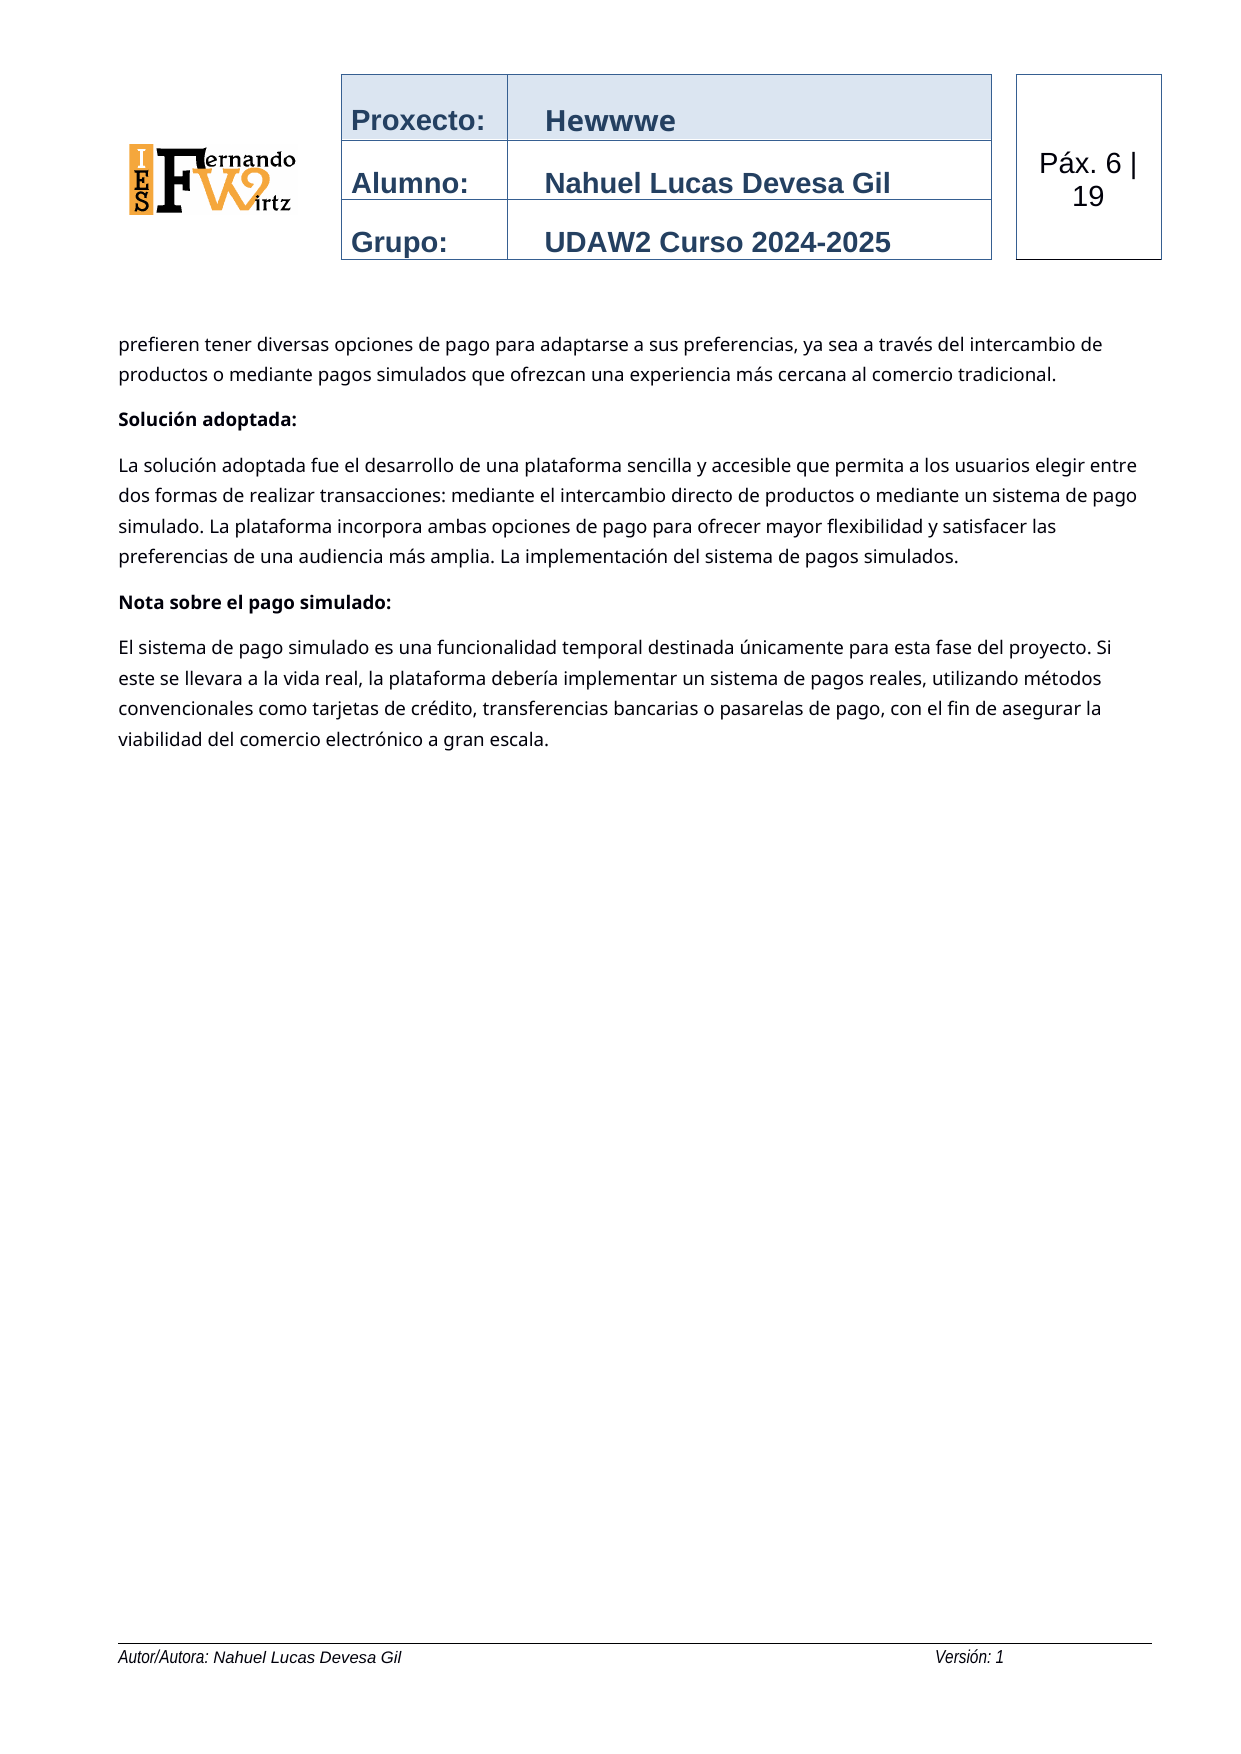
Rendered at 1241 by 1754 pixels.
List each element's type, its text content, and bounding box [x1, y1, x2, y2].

text Solución adoptada: [118, 407, 1152, 432]
text prefieren tener diversas opciones de pago para adaptarse a sus preferencias, ya sea a través del intercambio de productos o mediante pagos simulados que ofrezcan una experiencia más cercana al comercio tradicional. [118, 331, 1152, 387]
picture [129, 144, 299, 215]
text El sistema de pago simulado es una funcionalidad temporal destinada únicamente para esta fase del proyecto. Si este se llevara a la vida real, la plataforma debería implementar un sistema de pagos reales, utilizando métodos convencionales como tarjetas de crédito, transferencias bancarias o pasarelas de pago, con el fin de asegurar la viabilidad del comercio electrónico a gran escala. [118, 634, 1152, 752]
text Nota sobre el pago simulado: [118, 589, 1152, 614]
text La solución adoptada fue el desarrollo de una plataforma sencilla y accesible que permita a los usuarios elegir entre dos formas de realizar transacciones: mediante el intercambio directo de productos o mediante un sistema de pago simulado. La plataforma incorpora ambas opciones de pago para ofrecer mayor flexibilidad y satisfacer las preferencias de una audiencia más amplia. La implementación del sistema de pagos simulados. [118, 452, 1152, 569]
